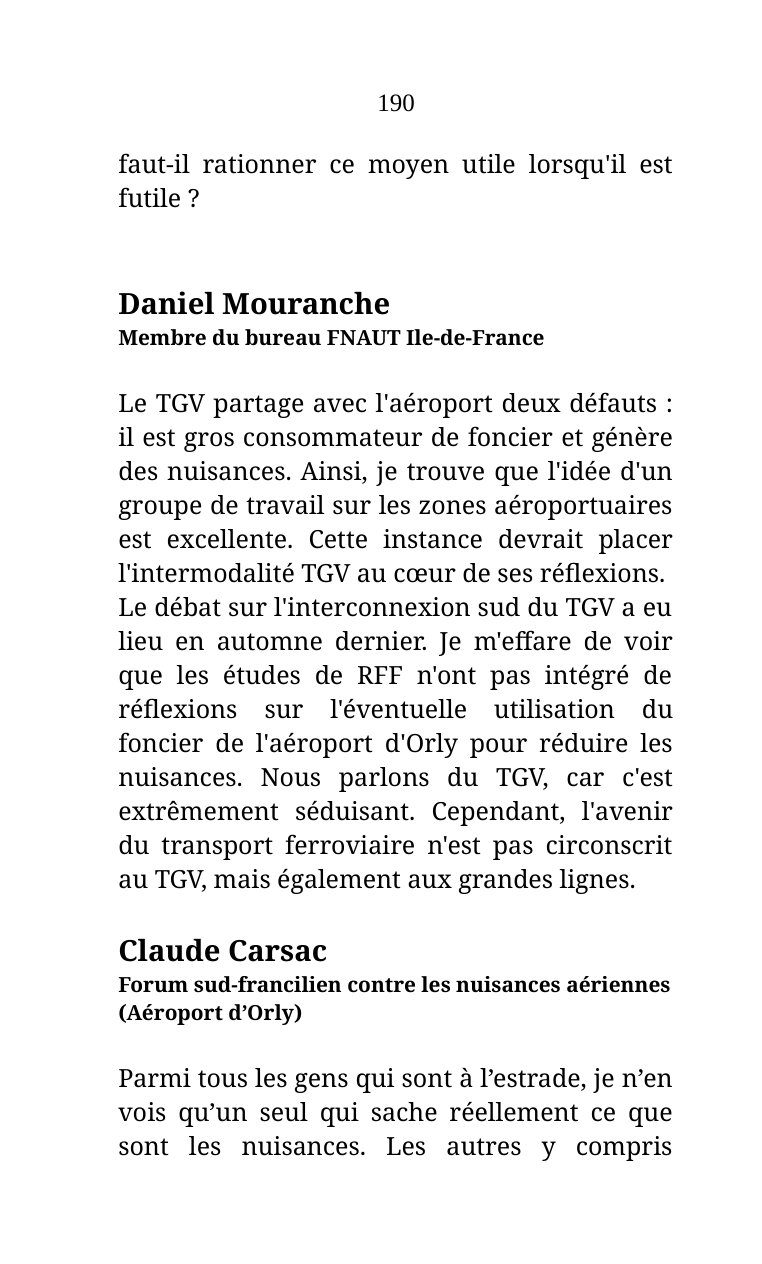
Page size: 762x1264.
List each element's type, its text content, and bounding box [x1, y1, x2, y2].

text Le débat sur l'interconnexion sud du TGV a eu lieu en automne dernier. Je m'effare de voir que les études de RFF n'ont pas intégré de réflexions sur l'éventuelle utilisation du foncier de l'aéroport d'Orly pour réduire les nuisances. Nous parlons du TGV, car c'est extrêmement séduisant. Cependant, l'avenir du transport ferroviaire n'est pas circonscrit au TGV, mais également aux grandes lignes. [118, 589, 673, 896]
text Parmi tous les gens qui sont à l’estrade, je n’en vois qu’un seul qui sache réellement ce que sont les nuisances. Les autres y compris [118, 1061, 673, 1163]
text Le TGV partage avec l'aéroport deux défauts : il est gros consommateur de foncier et génère des nuisances. Ainsi, je trouve que l'idée d'un groupe de travail sur les zones aéroportuaires est excellente. Cette instance devrait placer l'intermodalité TGV au cœur de ses réflexions. [118, 385, 673, 589]
text faut-il rationner ce moyen utile lorsqu'il est futile ? [118, 147, 673, 215]
text (Aéroport d’Orly) [118, 998, 673, 1027]
text Daniel Mouranche Membre du bureau FNAUT Ile-de-France [118, 283, 673, 351]
text Claude Carsac Forum sud-francilien contre les nuisances aériennes [118, 930, 673, 998]
